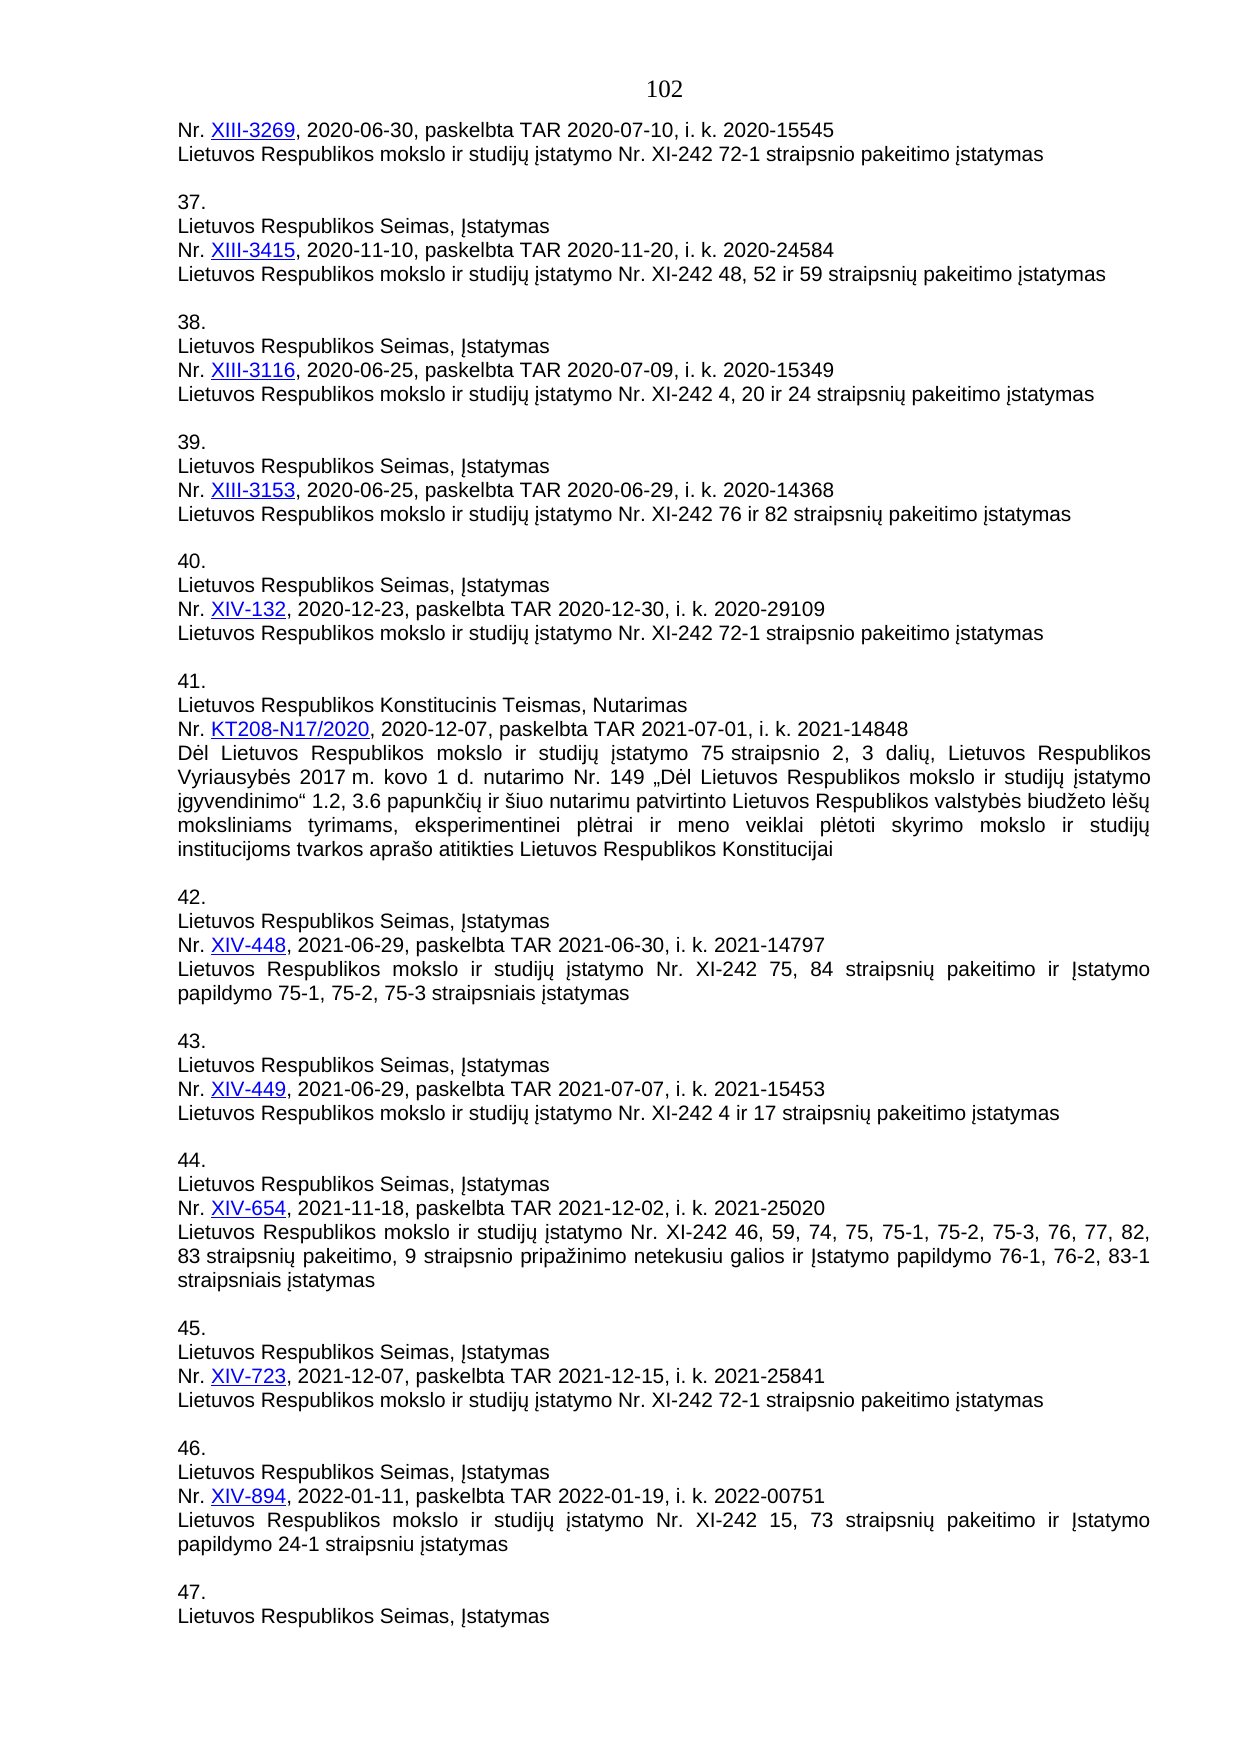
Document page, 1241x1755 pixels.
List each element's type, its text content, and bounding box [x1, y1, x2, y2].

text 47. [177, 1579, 1152, 1603]
text Lietuvos Respublikos mokslo ir studijų įstatymo Nr. XI-242 48, 52 ir 59 straipsnių pakeitimo įstatymas [177, 262, 1152, 286]
text Nr. XIV-654, 2021-11-18, paskelbta TAR 2021-12-02, i. k. 2021-25020 [177, 1196, 1152, 1220]
text Lietuvos Respublikos mokslo ir studijų įstatymo Nr. XI-242 15, 73 straipsnių pakeitimo ir Įstatymo papildymo 24-1 straipsniu įstatymas [177, 1508, 1152, 1556]
text 38. [177, 310, 1152, 334]
text Nr. XIII-3415, 2020-11-10, paskelbta TAR 2020-11-20, i. k. 2020-24584 [177, 238, 1152, 262]
text Dėl Lietuvos Respublikos mokslo ir studijų įstatymo 75 straipsnio 2, 3 dalių, Lietuvos Respublikos Vyriausybės 2017 m. kovo 1 d. nutarimo Nr. 149 „Dėl Lietuvos Respublikos mokslo ir studijų įstatymo įgyvendinimo“ 1.2, 3.6 papunkčių ir šiuo nutarimu patvirtinto Lietuvos Respublikos valstybės biudžeto lėšų moksliniams tyrimams, eksperimentinei plėtrai ir meno veiklai plėtoti skyrimo mokslo ir studijų institucijoms tvarkos aprašo atitikties Lietuvos Respublikos Konstitucijai [177, 741, 1152, 861]
text Nr. XIII-3116, 2020-06-25, paskelbta TAR 2020-07-09, i. k. 2020-15349 [177, 358, 1152, 382]
text Lietuvos Respublikos Seimas, Įstatymas [177, 334, 1152, 358]
text Nr. XIV-448, 2021-06-29, paskelbta TAR 2021-06-30, i. k. 2021-14797 [177, 933, 1152, 957]
text Lietuvos Respublikos Seimas, Įstatymas [177, 453, 1152, 477]
text Lietuvos Respublikos mokslo ir studijų įstatymo Nr. XI-242 72-1 straipsnio pakeitimo įstatymas [177, 142, 1152, 166]
text Nr. XIV-132, 2020-12-23, paskelbta TAR 2020-12-30, i. k. 2020-29109 [177, 597, 1152, 621]
text Nr. XIII-3153, 2020-06-25, paskelbta TAR 2020-06-29, i. k. 2020-14368 [177, 477, 1152, 501]
text Lietuvos Respublikos Seimas, Įstatymas [177, 214, 1152, 238]
text Lietuvos Respublikos Seimas, Įstatymas [177, 1460, 1152, 1484]
text Lietuvos Respublikos Konstitucinis Teismas, Nutarimas [177, 693, 1152, 717]
text 42. [177, 885, 1152, 909]
text Lietuvos Respublikos mokslo ir studijų įstatymo Nr. XI-242 72-1 straipsnio pakeitimo įstatymas [177, 1388, 1152, 1412]
text 44. [177, 1148, 1152, 1172]
text Lietuvos Respublikos mokslo ir studijų įstatymo Nr. XI-242 46, 59, 74, 75, 75-1, 75-2, 75-3, 76, 77, 82, 83 straipsnių pakeitimo, 9 straipsnio pripažinimo netekusiu galios ir Įstatymo papildymo 76-1, 76-2, 83-1 straipsniais įstatymas [177, 1220, 1152, 1292]
text Lietuvos Respublikos Seimas, Įstatymas [177, 1603, 1152, 1627]
text Nr. XIV-723, 2021-12-07, paskelbta TAR 2021-12-15, i. k. 2021-25841 [177, 1364, 1152, 1388]
text 39. [177, 429, 1152, 453]
text 41. [177, 669, 1152, 693]
text 45. [177, 1316, 1152, 1340]
text Lietuvos Respublikos mokslo ir studijų įstatymo Nr. XI-242 4, 20 ir 24 straipsnių pakeitimo įstatymas [177, 382, 1152, 406]
text Lietuvos Respublikos Seimas, Įstatymas [177, 1340, 1152, 1364]
text 43. [177, 1028, 1152, 1052]
text Lietuvos Respublikos Seimas, Įstatymas [177, 909, 1152, 933]
text Lietuvos Respublikos Seimas, Įstatymas [177, 1052, 1152, 1076]
text Lietuvos Respublikos mokslo ir studijų įstatymo Nr. XI-242 76 ir 82 straipsnių pakeitimo įstatymas [177, 501, 1152, 525]
text Lietuvos Respublikos mokslo ir studijų įstatymo Nr. XI-242 4 ir 17 straipsnių pakeitimo įstatymas [177, 1100, 1152, 1124]
text Nr. XIII-3269, 2020-06-30, paskelbta TAR 2020-07-10, i. k. 2020-15545 [177, 118, 1152, 142]
text Nr. XIV-449, 2021-06-29, paskelbta TAR 2021-07-07, i. k. 2021-15453 [177, 1076, 1152, 1100]
text 40. [177, 549, 1152, 573]
text 46. [177, 1436, 1152, 1460]
text Lietuvos Respublikos Seimas, Įstatymas [177, 573, 1152, 597]
text Lietuvos Respublikos Seimas, Įstatymas [177, 1172, 1152, 1196]
text Lietuvos Respublikos mokslo ir studijų įstatymo Nr. XI-242 72-1 straipsnio pakeitimo įstatymas [177, 621, 1152, 645]
text Nr. XIV-894, 2022-01-11, paskelbta TAR 2022-01-19, i. k. 2022-00751 [177, 1484, 1152, 1508]
text Nr. KT208-N17/2020, 2020-12-07, paskelbta TAR 2021-07-01, i. k. 2021-14848 [177, 717, 1152, 741]
text Lietuvos Respublikos mokslo ir studijų įstatymo Nr. XI-242 75, 84 straipsnių pakeitimo ir Įstatymo papildymo 75-1, 75-2, 75-3 straipsniais įstatymas [177, 957, 1152, 1004]
text 37. [177, 190, 1152, 214]
